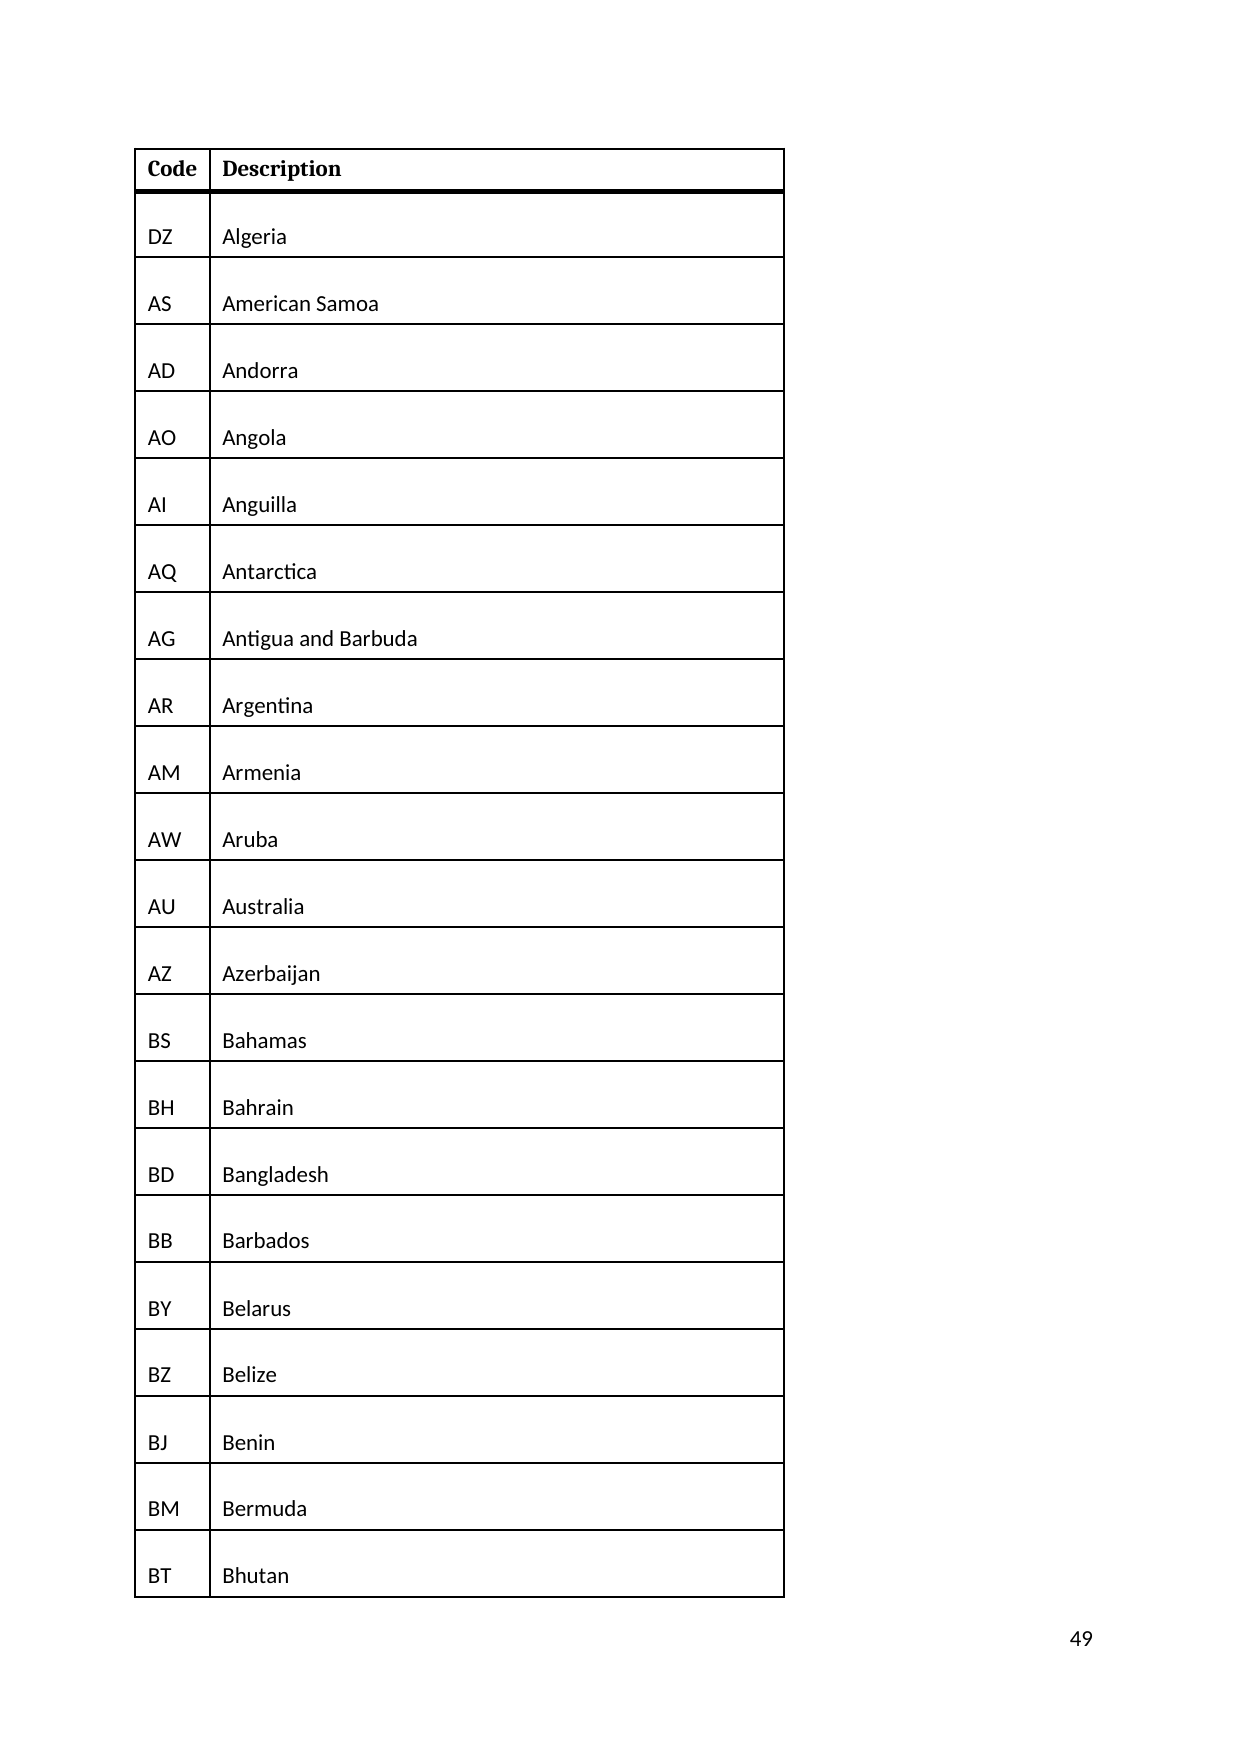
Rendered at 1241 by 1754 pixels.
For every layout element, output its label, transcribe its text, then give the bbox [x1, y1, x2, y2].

table_cell Angola [211, 392, 783, 457]
table_cell Antigua and Barbuda [211, 593, 783, 658]
table_cell Anguilla [211, 459, 783, 524]
table_cell Australia [211, 861, 783, 926]
table_header Description [211, 150, 783, 189]
table_cell BT [136, 1531, 209, 1596]
table_cell Benin [211, 1397, 783, 1462]
table_cell Argentina [211, 660, 783, 725]
table_cell AM [136, 727, 209, 792]
table_cell Algeria [211, 194, 783, 256]
table_cell Belize [211, 1330, 783, 1394]
table_cell AR [136, 660, 209, 725]
table_cell Bhutan [211, 1531, 783, 1596]
table_cell BS [136, 995, 209, 1060]
table_cell Armenia [211, 727, 783, 792]
table_cell BD [136, 1129, 209, 1194]
table_cell Bermuda [211, 1464, 783, 1528]
table_cell Antarctica [211, 526, 783, 591]
table_cell Andorra [211, 325, 783, 390]
table_cell AZ [136, 928, 209, 993]
table_cell AS [136, 258, 209, 323]
table_cell BB [136, 1196, 209, 1261]
table_cell BH [136, 1062, 209, 1127]
table_cell Barbados [211, 1196, 783, 1261]
table_cell Bahamas [211, 995, 783, 1060]
table_cell BY [136, 1263, 209, 1328]
table_cell AU [136, 861, 209, 926]
table_cell Azerbaijan [211, 928, 783, 993]
table_cell Belarus [211, 1263, 783, 1328]
table_cell Bahrain [211, 1062, 783, 1127]
table_cell BZ [136, 1330, 209, 1394]
table_cell AD [136, 325, 209, 390]
table_header Code [136, 150, 209, 189]
table_cell AI [136, 459, 209, 524]
table_cell DZ [136, 194, 209, 256]
table_cell Aruba [211, 794, 783, 859]
table_cell AW [136, 794, 209, 859]
table_cell BJ [136, 1397, 209, 1462]
table_cell AG [136, 593, 209, 658]
table_cell BM [136, 1464, 209, 1528]
table_cell American Samoa [211, 258, 783, 323]
table_cell AQ [136, 526, 209, 591]
table_cell Bangladesh [211, 1129, 783, 1194]
table_cell AO [136, 392, 209, 457]
